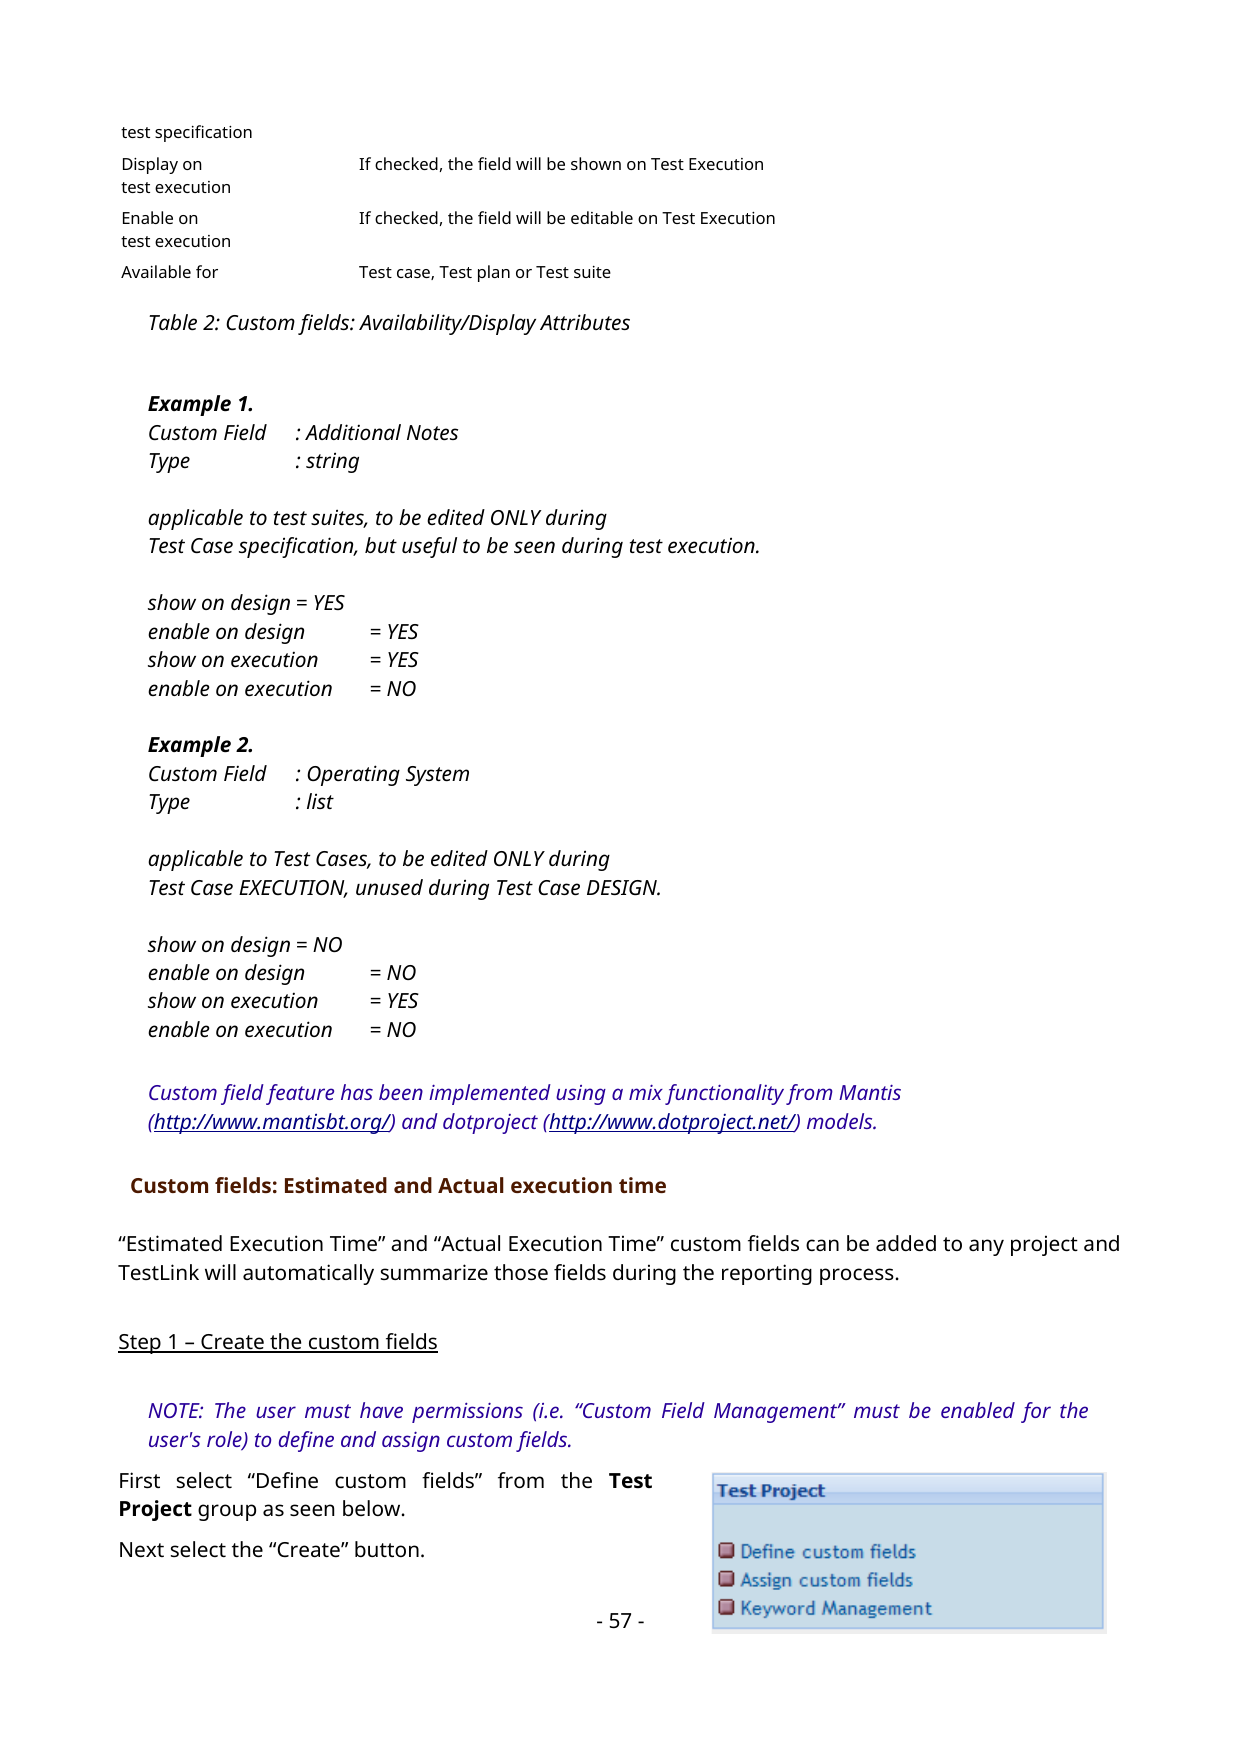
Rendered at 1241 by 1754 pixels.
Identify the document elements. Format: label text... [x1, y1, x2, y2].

table_cell test specification [118, 118, 356, 149]
subtitle Custom fields: Estimated and Actual execution time [130, 1171, 1111, 1200]
text NOTE: The user must have permissions (i.e. “Custom Field Management” must be enabled for the user's role) to define and assign custom fields. [148, 1396, 1093, 1453]
table_cell If checked, the field will be shown on Test Execution [356, 150, 1122, 204]
table_cell Available for [118, 258, 356, 289]
table_cell If checked, the field will be editable on Test Execution [356, 204, 1122, 258]
text Step 1 – Create the custom fields [118, 1327, 1122, 1356]
table_cell Display on test execution [118, 150, 356, 204]
table_cell [356, 118, 1122, 149]
table_cell Enable on test execution [118, 204, 356, 258]
text “Estimated Execution Time” and “Actual Execution Time” custom fields can be added to any project and TestLink will automatically summarize those fields during the reporting process. [118, 1229, 1122, 1286]
text Example 1. Custom Field : Additional Notes Type : string applicable to test suites, to be edited ONLY during Test Case specification, but useful to be seen during test execution. show on design = YES enable on design = YES show on execution = YES enable on execution = NO Example 2. Custom Field : Operating System Type : list applicable to Test Cases, to be edited ONLY during Test Case EXECUTION, unused during Test Case DESIGN. show on design = NO enable on design = NO show on execution = YES enable on execution = NO [148, 361, 1093, 1072]
text Table 2: Custom fields: Availability/Display Attributes [148, 308, 1122, 336]
table_cell Test case, Test plan or Test suite [356, 258, 1122, 289]
picture [711, 1472, 1107, 1634]
text First select “Define custom fields” from the Test Project group as seen below. [118, 1466, 1122, 1523]
text Next select the “Create” button. [118, 1535, 711, 1564]
text Custom field feature has been implemented using a mix functionality from Mantis (http://www.mantisbt.org/) and dotproject (http://www.dotproject.net/) models. [148, 1078, 1093, 1135]
